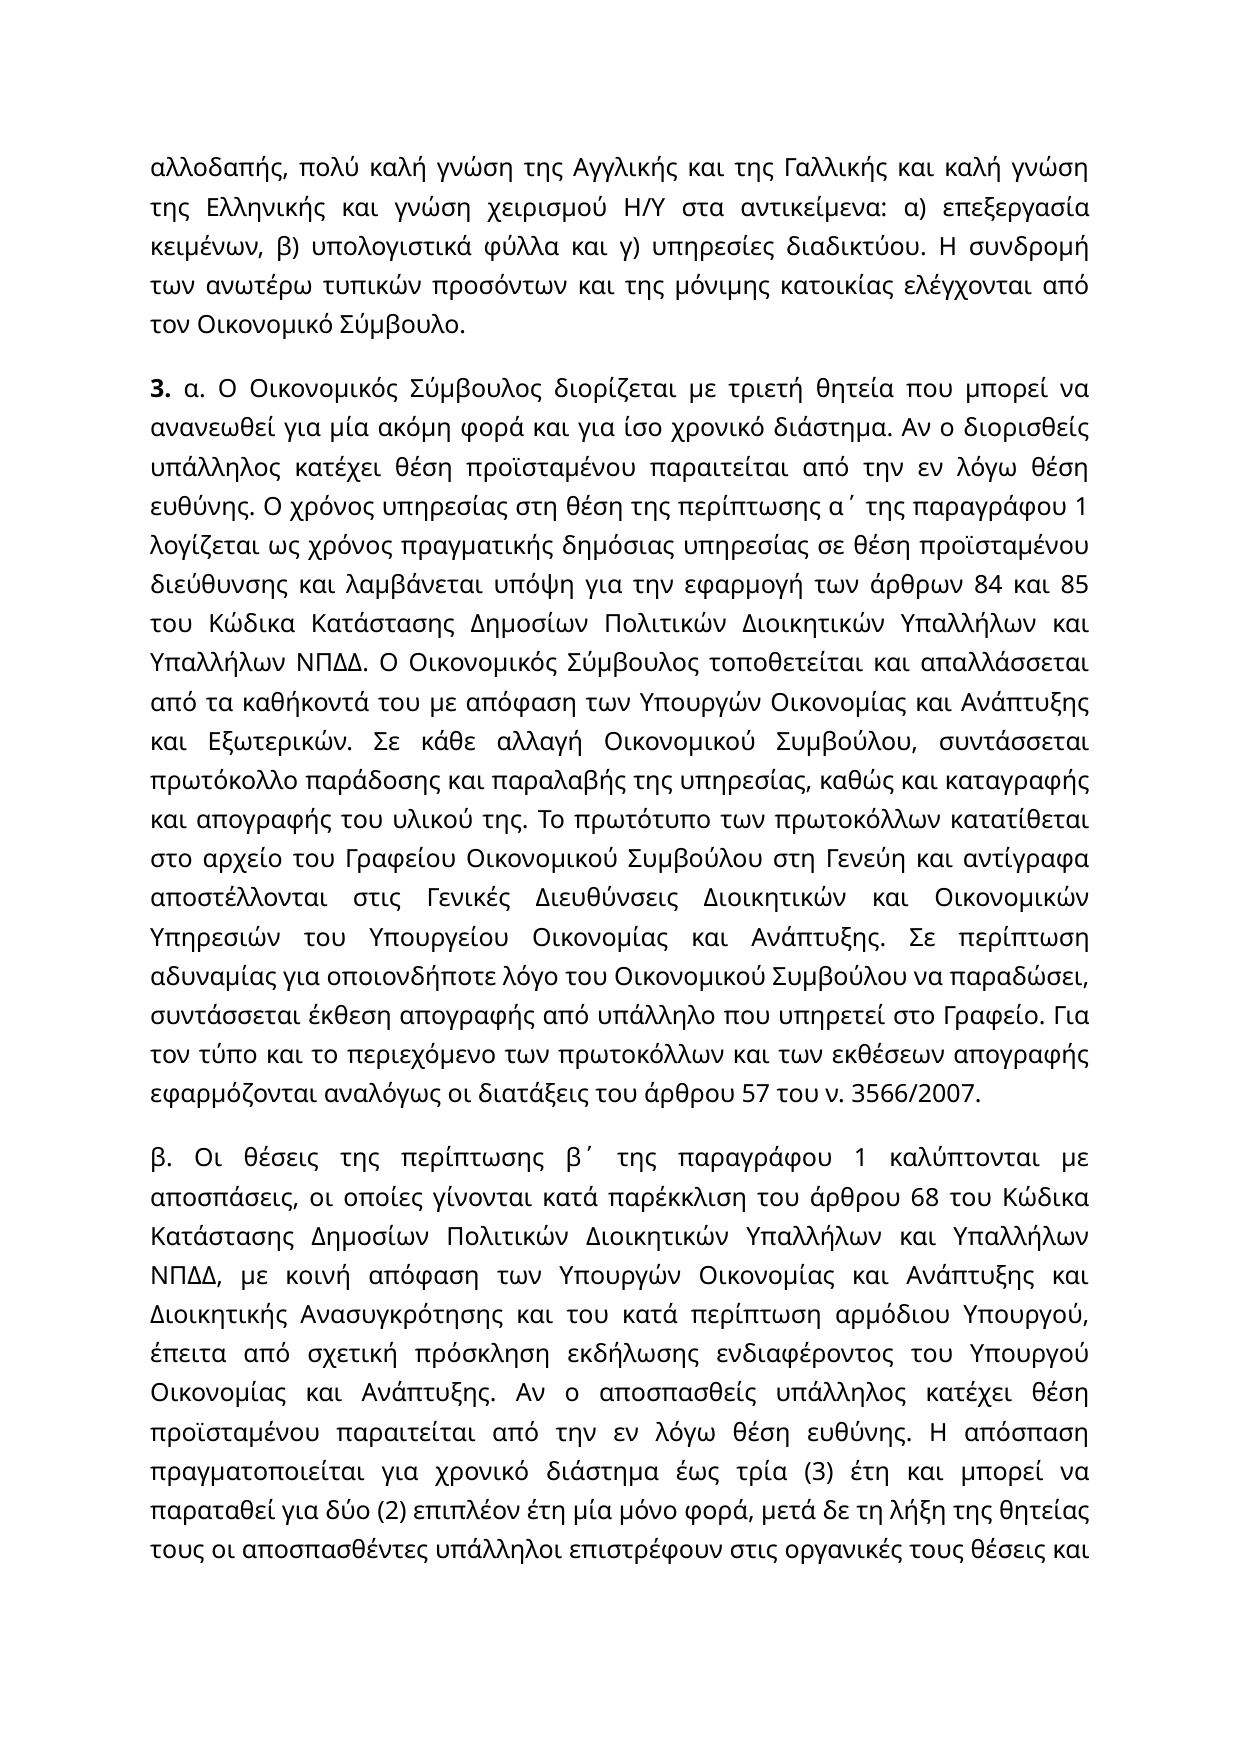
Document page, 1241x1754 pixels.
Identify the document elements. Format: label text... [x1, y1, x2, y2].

text 3. α. Ο Οικονομικός Σύμβουλος διορίζεται με τριετή θητεία που μπορεί να ανανεωθεί για μία ακόμη φορά και για ίσο χρονικό διάστημα. Αν ο διορισθείς υπάλληλος κατέχει θέση προϊσταμένου παραιτείται από την εν λόγω θέση ευθύνης. Ο χρόνος υπηρεσίας στη θέση της περίπτωσης α΄ της παραγράφου 1 λογίζεται ως χρόνος πραγματικής δημόσιας υπηρεσίας σε θέση προϊσταμένου διεύθυνσης και λαμβάνεται υπόψη για την εφαρμογή των άρθρων 84 και 85 του Κώδικα Κατάστασης Δημοσίων Πολιτικών Διοικητικών Υπαλλήλων και Υπαλλήλων ΝΠΔΔ. Ο Οικονομικός Σύμβουλος τοποθετείται και απαλλάσσεται από τα καθήκοντά του με απόφαση των Υπουργών Οικονομίας και Ανάπτυξης και Εξωτερικών. Σε κάθε αλλαγή Οικονομικού Συμβούλου, συντάσσεται πρωτόκολλο παράδοσης και παραλαβής της υπηρεσίας, καθώς και καταγραφής και απογραφής του υλικού της. Το πρωτότυπο των πρωτοκόλλων κατατίθεται στο αρχείο του Γραφείου Οικονομικού Συμβούλου στη Γενεύη και αντίγραφα αποστέλλονται στις Γενικές Διευθύνσεις Διοικητικών και Οικονομικών Υπηρεσιών του Υπουργείου Οικονομίας και Ανάπτυξης. Σε περίπτωση αδυναμίας για οποιονδήποτε λόγο του Οικονομικού Συμβούλου να παραδώσει, συντάσσεται έκθεση απογραφής από υπάλληλο που υπηρετεί στο Γραφείο. Για τον τύπο και το περιεχόμενο των πρωτοκόλλων και των εκθέσεων απογραφής εφαρμόζονται αναλόγως οι διατάξεις του άρθρου 57 του ν. 3566/2007. [150, 371, 1090, 1110]
text β. Οι θέσεις της περίπτωσης β΄ της παραγράφου 1 καλύπτονται με αποσπάσεις, οι οποίες γίνονται κατά παρέκκλιση του άρθρου 68 του Κώδικα Κατάστασης Δημοσίων Πολιτικών Διοικητικών Υπαλλήλων και Υπαλλήλων ΝΠΔΔ, με κοινή απόφαση των Υπουργών Οικονομίας και Ανάπτυξης και Διοικητικής Ανασυγκρότησης και του κατά περίπτωση αρμόδιου Υπουργού, έπειτα από σχετική πρόσκληση εκδήλωσης ενδιαφέροντος του Υπουργού Οικονομίας και Ανάπτυξης. Αν ο αποσπασθείς υπάλληλος κατέχει θέση προϊσταμένου παραιτείται από την εν λόγω θέση ευθύνης. Η απόσπαση πραγματοποιείται για χρονικό διάστημα έως τρία (3) έτη και μπορεί να παραταθεί για δύο (2) επιπλέον έτη μία μόνο φορά, μετά δε τη λήξη της θητείας τους οι αποσπασθέντες υπάλληλοι επιστρέφουν στις οργανικές τους θέσεις και [150, 1140, 1090, 1566]
text αλλοδαπής, πολύ καλή γνώση της Αγγλικής και της Γαλλικής και καλή γνώση της Ελληνικής και γνώση χειρισμού Η/Υ στα αντικείμενα: α) επεξεργασία κειμένων, β) υπολογιστικά φύλλα και γ) υπηρεσίες διαδικτύου. Η συνδρομή των ανωτέρω τυπικών προσόντων και της μόνιμης κατοικίας ελέγχονται από τον Οικονομικό Σύμβουλο. [150, 150, 1090, 341]
